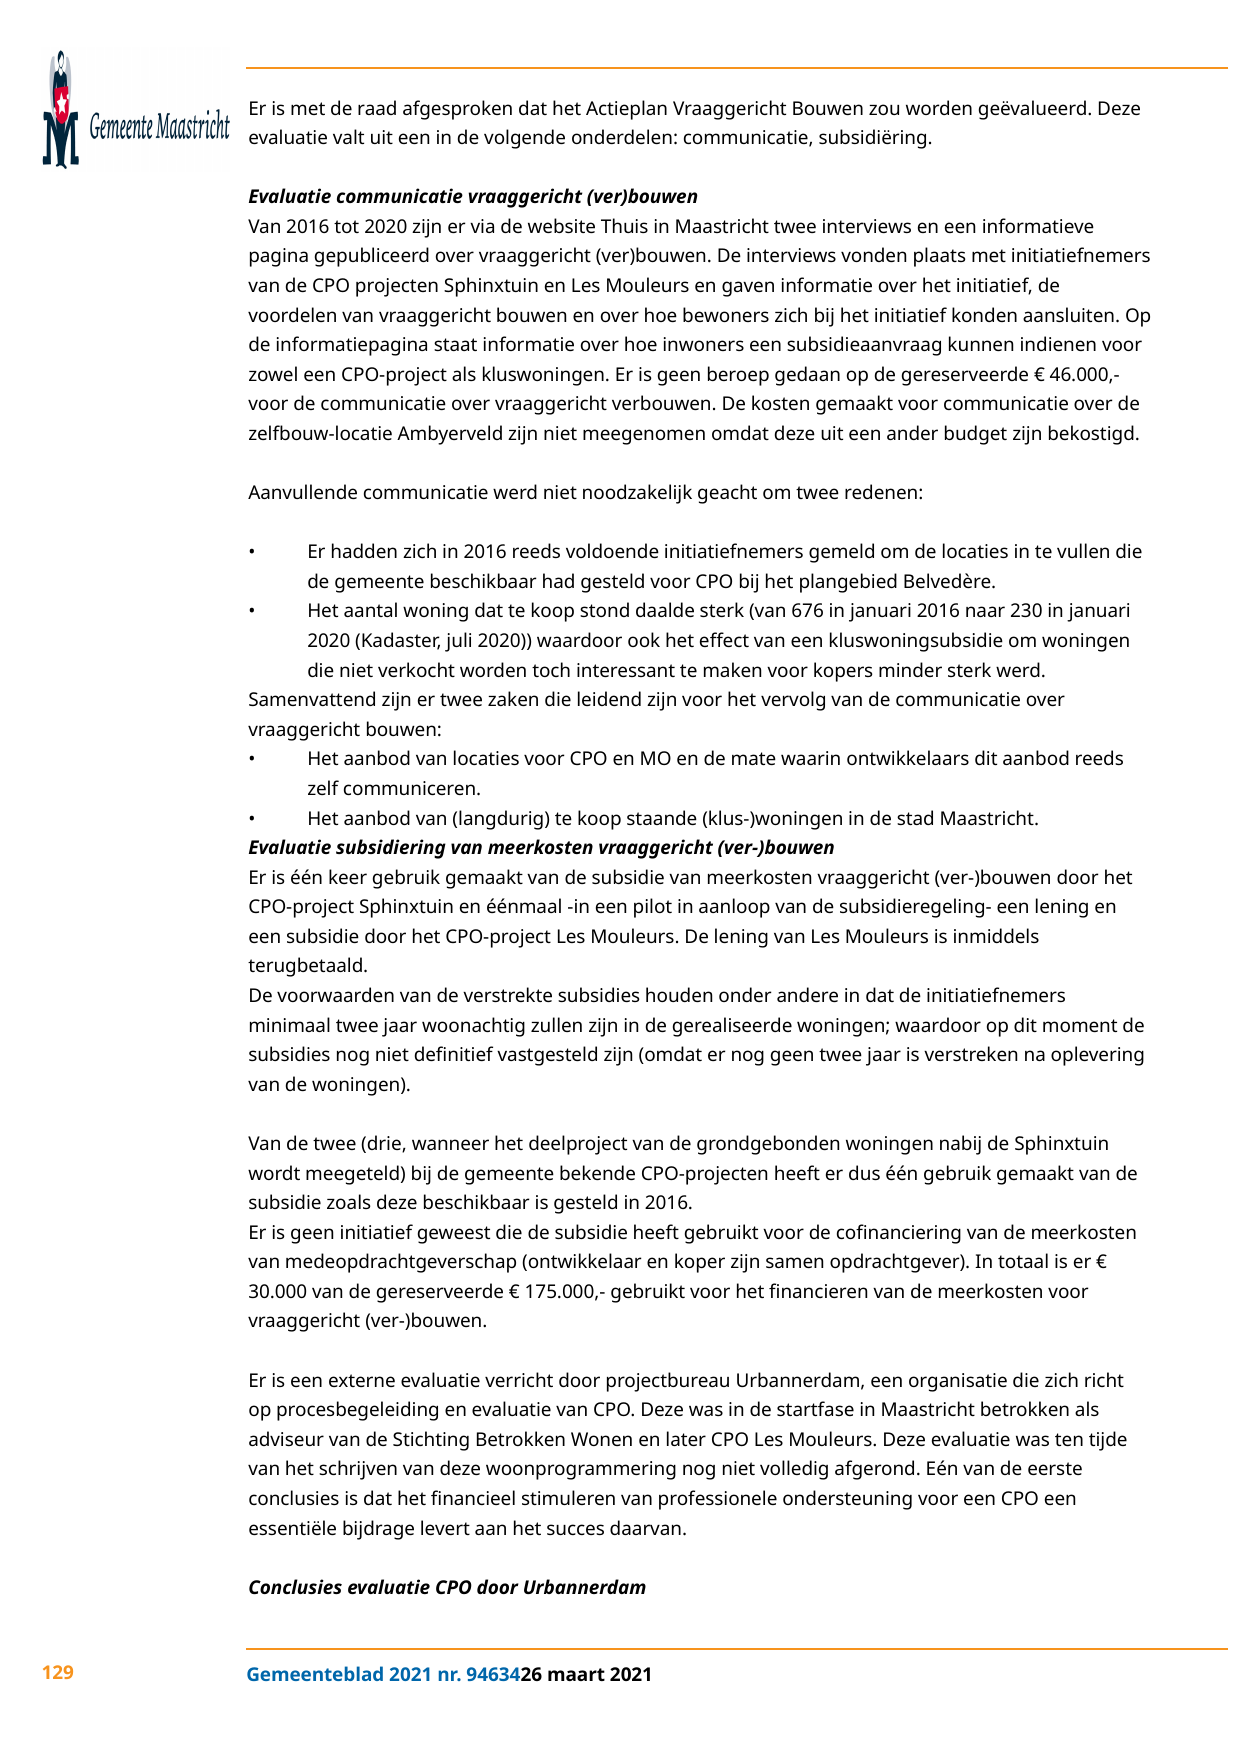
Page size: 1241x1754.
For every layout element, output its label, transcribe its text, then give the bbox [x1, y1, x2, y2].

text Van de twee (drie, wanneer het deelproject van de grondgebonden woningen nabij de Sphinxtuin wordt meegeteld) bij de gemeente bekende CPO-projecten heeft er dus één gebruik gemaakt van de subsidie zoals deze beschikbaar is gesteld in 2016. [248, 1130, 1152, 1215]
list Er hadden zich in 2016 reeds voldoende initiatiefnemers gemeld om de locaties in te vullen die de gemeente beschikbaar had gesteld voor CPO bij het plangebied Belvedère. [248, 538, 1152, 594]
text Van 2016 tot 2020 zijn er via de website Thuis in Maastricht twee interviews en een informatieve pagina gepubliceerd over vraaggericht (ver)bouwen. De interviews vonden plaats met initiatiefnemers van de CPO projecten Sphinxtuin en Les Mouleurs en gaven informatie over het initiatief, de voordelen van vraaggericht bouwen en over hoe bewoners zich bij het initiatief konden aansluiten. Op de informatiepagina staat informatie over hoe inwoners een subsidieaanvraag kunnen indienen voor zowel een CPO-project als kluswoningen. Er is geen beroep gedaan op de gereserveerde € 46.000,- voor de communicatie over vraaggericht verbouwen. De kosten gemaakt voor communicatie over de zelfbouw-locatie Ambyerveld zijn niet meegenomen omdat deze uit een ander budget zijn bekostigd. [248, 213, 1152, 446]
text Evaluatie communicatie vraaggericht (ver)bouwen [248, 183, 1152, 209]
text Evaluatie subsidiering van meerkosten vraaggericht (ver-)bouwen [248, 834, 1152, 860]
list Het aantal woning dat te koop stond daalde sterk (van 676 in januari 2016 naar 230 in januari 2020 (Kadaster, juli 2020)) waardoor ook het effect van een kluswoningsubsidie om woningen die niet verkocht worden toch interessant te maken voor kopers minder sterk werd. [248, 598, 1152, 683]
list Het aanbod van (langdurig) te koop staande (klus-)woningen in de stad Maastricht. [248, 805, 1152, 831]
picture [41, 47, 231, 172]
text De voorwaarden van de verstrekte subsidies houden onder andere in dat de initiatiefnemers minimaal twee jaar woonachtig zullen zijn in de gerealiseerde woningen; waardoor op dit moment de subsidies nog niet definitief vastgesteld zijn (omdat er nog geen twee jaar is verstreken na oplevering van de woningen). [248, 982, 1152, 1097]
text Samenvattend zijn er twee zaken die leidend zijn voor het vervolg van de communicatie over vraaggericht bouwen: [248, 686, 1152, 742]
text Aanvullende communicatie werd niet noodzakelijk geacht om twee redenen: [248, 479, 1152, 505]
text Er is één keer gebruik gemaakt van de subsidie van meerkosten vraaggericht (ver-)bouwen door het CPO-project Sphinxtuin en éénmaal -in een pilot in aanloop van de subsidieregeling- een lening en een subsidie door het CPO-project Les Mouleurs. De lening van Les Mouleurs is inmiddels terugbetaald. [248, 864, 1152, 978]
text Er is een externe evaluatie verricht door projectbureau Urbannerdam, een organisatie die zich richt op procesbegeleiding en evaluatie van CPO. Deze was in de startfase in Maastricht betrokken als adviseur van de Stichting Betrokken Wonen en later CPO Les Mouleurs. Deze evaluatie was ten tijde van het schrijven van deze woonprogrammering nog niet volledig afgerond. Eén van de eerste conclusies is dat het financieel stimuleren van professionele ondersteuning voor een CPO een essentiële bijdrage levert aan het succes daarvan. [248, 1367, 1152, 1541]
text Er is geen initiatief geweest die de subsidie heeft gebruikt voor de cofinanciering van de meerkosten van medeopdrachtgeverschap (ontwikkelaar en koper zijn samen opdrachtgever). In totaal is er € 30.000 van de gereserveerde € 175.000,- gebruikt voor het financieren van de meerkosten voor vraaggericht (ver-)bouwen. [248, 1219, 1152, 1333]
text Er is met de raad afgesproken dat het Actieplan Vraaggericht Bouwen zou worden geëvalueerd. Deze evaluatie valt uit een in de volgende onderdelen: communicatie, subsidiëring. [248, 95, 1152, 150]
list Het aanbod van locaties voor CPO en MO en de mate waarin ontwikkelaars dit aanbod reeds zelf communiceren. [248, 746, 1152, 801]
table_header Conclusies evaluatie CPO door Urbannerdam [248, 1574, 1152, 1600]
